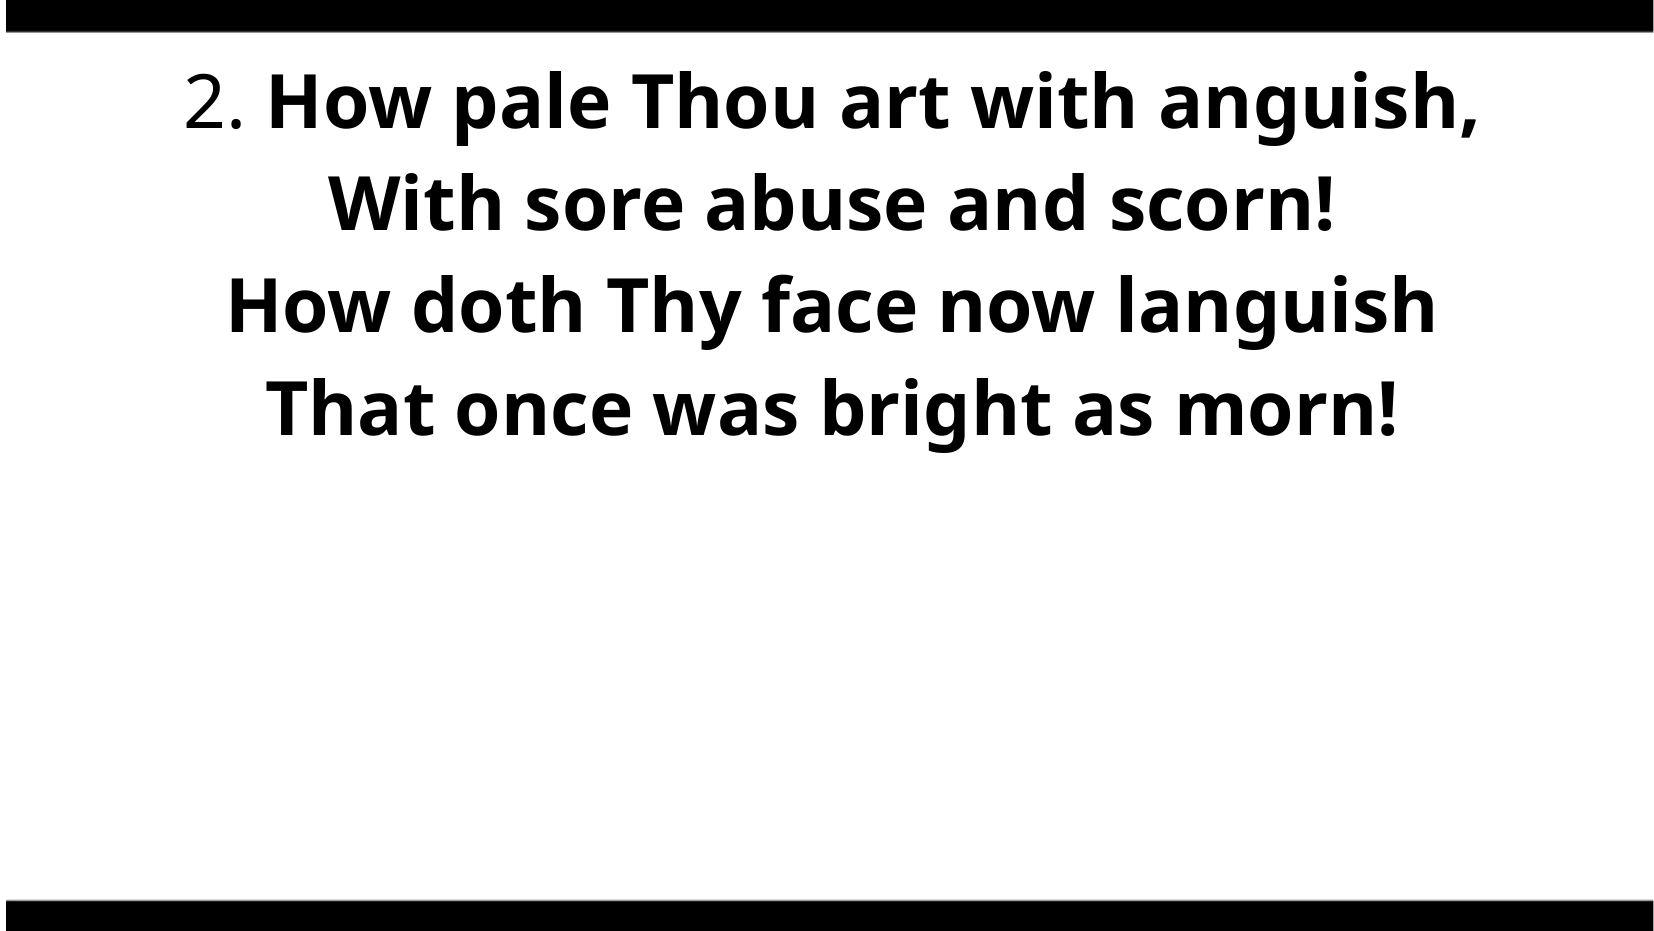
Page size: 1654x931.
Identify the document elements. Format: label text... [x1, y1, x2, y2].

text_box 2. How pale Thou art with anguish, With sore abuse and scorn! How doth Thy face now languish That once was bright as morn! [60, 40, 1606, 455]
picture [6, 0, 1654, 931]
